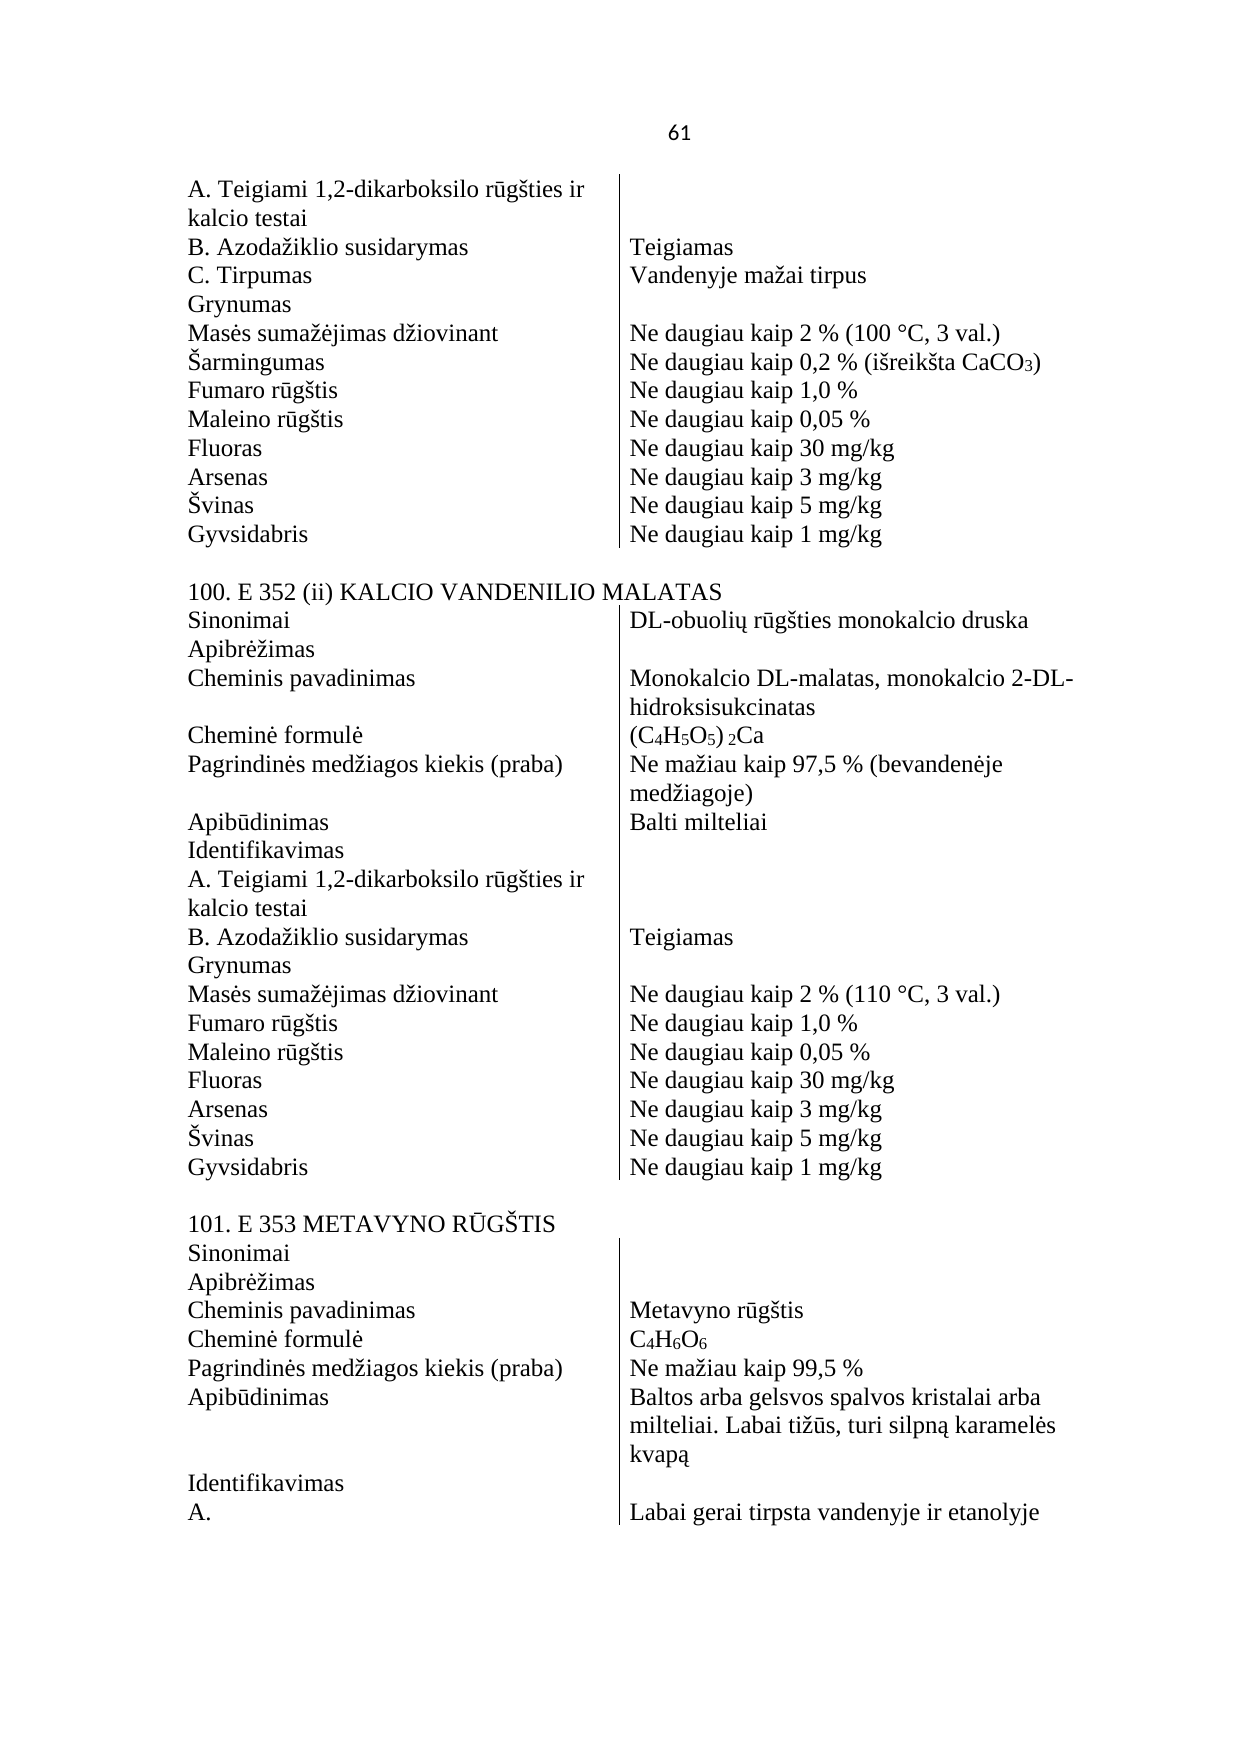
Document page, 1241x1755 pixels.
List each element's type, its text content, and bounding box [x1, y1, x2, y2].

table_header 100. E 352 (ii) KALCIO VANDENILIO MALATAS [177, 577, 1122, 605]
table_cell Švinas [177, 1123, 619, 1152]
table_cell Vandenyje mažai tirpus [620, 260, 1122, 289]
table_cell Gyvsidabris [177, 1152, 619, 1180]
table_cell Monokalcio DL-malatas, monokalcio 2-DL- hidroksisukcinatas [620, 663, 1122, 720]
table_cell B. Azodažiklio susidarymas [177, 232, 619, 260]
table_cell Arsenas [177, 1094, 619, 1123]
table_cell Fluoras [177, 1065, 619, 1094]
table_cell Fumaro rūgštis [177, 375, 619, 404]
table_cell Ne daugiau kaip 30 mg/kg [620, 1065, 1122, 1094]
table_cell Ne daugiau kaip 1,0 % [620, 375, 1122, 404]
table_cell Identifikavimas [177, 1468, 619, 1497]
table_cell C4H6O6 [620, 1324, 1122, 1353]
table_cell Arsenas [177, 462, 619, 490]
table_cell A. Teigiami 1,2-dikarboksilo rūgšties ir kalcio testai [177, 174, 619, 232]
table_cell [620, 289, 1122, 318]
table_cell Balti milteliai [620, 807, 1122, 835]
table_cell Apibūdinimas [177, 807, 619, 835]
table_cell B. Azodažiklio susidarymas [177, 922, 619, 950]
table_cell Masės sumažėjimas džiovinant [177, 979, 619, 1008]
table_header 101. E 353 METAVYNO RŪGŠTIS [177, 1209, 1122, 1238]
table_cell [620, 174, 1122, 232]
table_cell C. Tirpumas [177, 260, 619, 289]
table_cell A. [177, 1497, 619, 1525]
table_cell Cheminis pavadinimas [177, 663, 619, 720]
table_cell Grynumas [177, 950, 619, 979]
table_cell (C4H5O5) 2Ca [620, 720, 1122, 749]
table_cell Teigiamas [620, 232, 1122, 260]
table_cell [620, 864, 1122, 922]
table_cell Gyvsidabris [177, 519, 619, 548]
table_cell [620, 1468, 1122, 1497]
table_cell Sinonimai [177, 605, 619, 634]
table_cell Ne daugiau kaip 1,0 % [620, 1008, 1122, 1037]
table_cell Apibūdinimas [177, 1382, 619, 1468]
table_cell Ne daugiau kaip 1 mg/kg [620, 1152, 1122, 1180]
table_cell Ne mažiau kaip 97,5 % (bevandenėje medžiagoje) [620, 749, 1122, 807]
table_cell Ne daugiau kaip 30 mg/kg [620, 433, 1122, 462]
table_cell Pagrindinės medžiagos kiekis (praba) [177, 1353, 619, 1382]
table_cell DL-obuolių rūgšties monokalcio druska [620, 605, 1122, 634]
table_cell Ne daugiau kaip 2 % (110 °C, 3 val.) [620, 979, 1122, 1008]
table_cell Ne daugiau kaip 2 % (100 °C, 3 val.) [620, 318, 1122, 347]
table_cell Šarmingumas [177, 347, 619, 375]
table_cell [620, 835, 1122, 864]
table_cell Cheminė formulė [177, 1324, 619, 1353]
table_cell Teigiamas [620, 922, 1122, 950]
table_cell [620, 634, 1122, 663]
table_cell Masės sumažėjimas džiovinant [177, 318, 619, 347]
table_cell Baltos arba gelsvos spalvos kristalai arba milteliai. Labai tižūs, turi silpną karamelės kvapą [620, 1382, 1122, 1468]
table_cell Cheminė formulė [177, 720, 619, 749]
table_cell [620, 1238, 1122, 1267]
table_cell Apibrėžimas [177, 1267, 619, 1295]
table_cell [620, 1267, 1122, 1295]
table_cell Sinonimai [177, 1238, 619, 1267]
table_cell Labai gerai tirpsta vandenyje ir etanolyje [620, 1497, 1122, 1525]
table_cell Švinas [177, 490, 619, 519]
table_cell Ne mažiau kaip 99,5 % [620, 1353, 1122, 1382]
table_cell Cheminis pavadinimas [177, 1295, 619, 1324]
table_cell [620, 950, 1122, 979]
table_cell Ne daugiau kaip 5 mg/kg [620, 490, 1122, 519]
table_cell Ne daugiau kaip 5 mg/kg [620, 1123, 1122, 1152]
table_cell Metavyno rūgštis [620, 1295, 1122, 1324]
table_cell Apibrėžimas [177, 634, 619, 663]
table_cell Fluoras [177, 433, 619, 462]
table_cell Pagrindinės medžiagos kiekis (praba) [177, 749, 619, 807]
table_cell Ne daugiau kaip 0,05 % [620, 404, 1122, 433]
table_cell Fumaro rūgštis [177, 1008, 619, 1037]
table_cell A. Teigiami 1,2-dikarboksilo rūgšties ir kalcio testai [177, 864, 619, 922]
table_cell Maleino rūgštis [177, 404, 619, 433]
table_cell Identifikavimas [177, 835, 619, 864]
table_cell Ne daugiau kaip 1 mg/kg [620, 519, 1122, 548]
table_cell Maleino rūgštis [177, 1037, 619, 1065]
table_cell Ne daugiau kaip 0,2 % (išreikšta CaCO3) [620, 347, 1122, 375]
table_cell Ne daugiau kaip 3 mg/kg [620, 462, 1122, 490]
table_cell Ne daugiau kaip 0,05 % [620, 1037, 1122, 1065]
table_cell Ne daugiau kaip 3 mg/kg [620, 1094, 1122, 1123]
table_cell Grynumas [177, 289, 619, 318]
